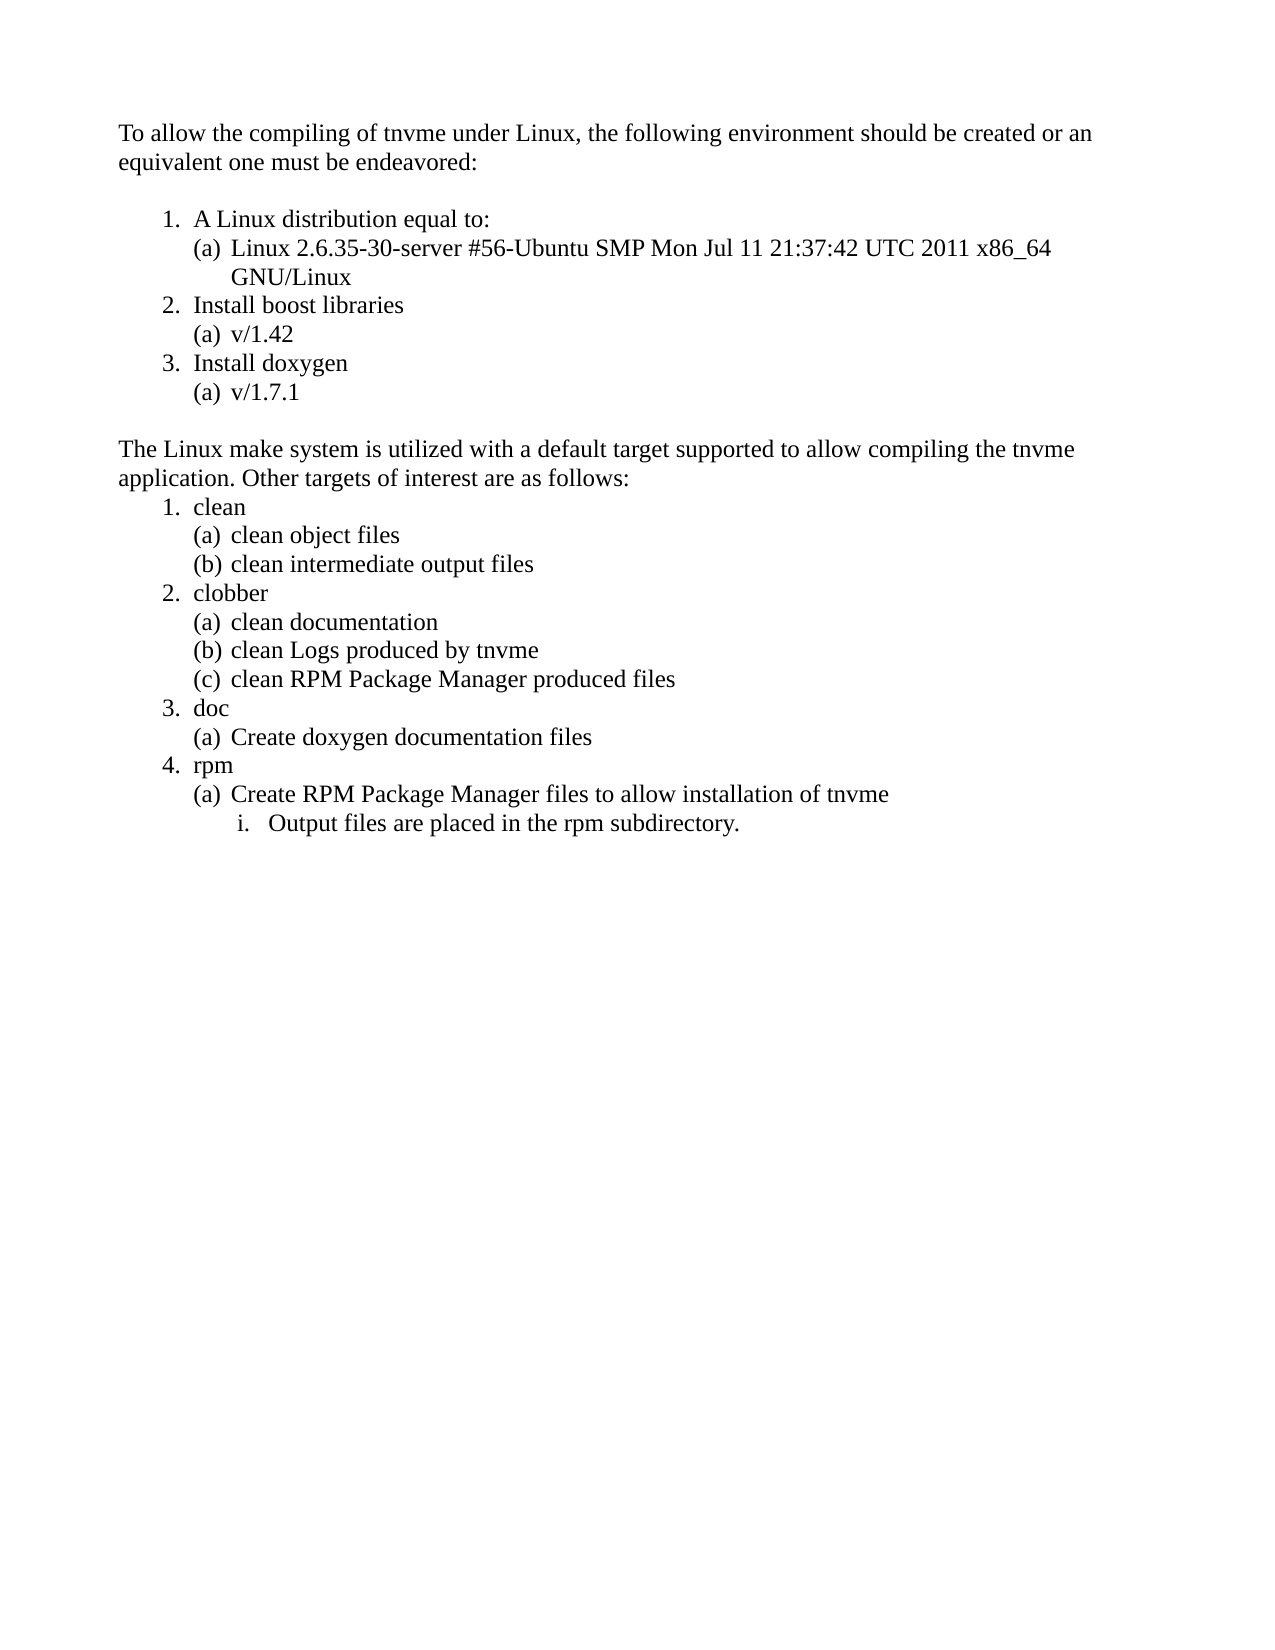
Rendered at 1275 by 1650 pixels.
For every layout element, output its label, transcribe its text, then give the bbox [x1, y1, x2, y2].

list Install boost libraries [156, 291, 1157, 319]
list rpm [156, 751, 1157, 779]
list clean object files [193, 521, 1157, 549]
list clean intermediate output files [193, 549, 1157, 578]
list Output files are placed in the rpm subdirectory. [231, 808, 1157, 837]
list clean Logs produced by tnvme [193, 636, 1157, 664]
list Create doxygen documentation files [193, 722, 1157, 751]
list clobber [156, 578, 1157, 607]
text To allow the compiling of tnvme under Linux, the following environment should be created or an equivalent one must be endeavored: [118, 118, 1157, 176]
list clean documentation [193, 607, 1157, 636]
list Install doxygen [156, 348, 1157, 377]
list Create RPM Package Manager files to allow installation of tnvme [193, 779, 1157, 808]
list clean [156, 492, 1157, 521]
list clean RPM Package Manager produced files [193, 664, 1157, 693]
list Linux 2.6.35-30-server #56-Ubuntu SMP Mon Jul 11 21:37:42 UTC 2011 x86_64 GNU/Linux [193, 233, 1157, 291]
list v/1.42 [193, 319, 1157, 348]
text The Linux make system is utilized with a default target supported to allow compiling the tnvme application. Other targets of interest are as follows: [118, 434, 1157, 492]
list v/1.7.1 [193, 377, 1157, 406]
list A Linux distribution equal to: [156, 204, 1157, 233]
list doc [156, 693, 1157, 722]
